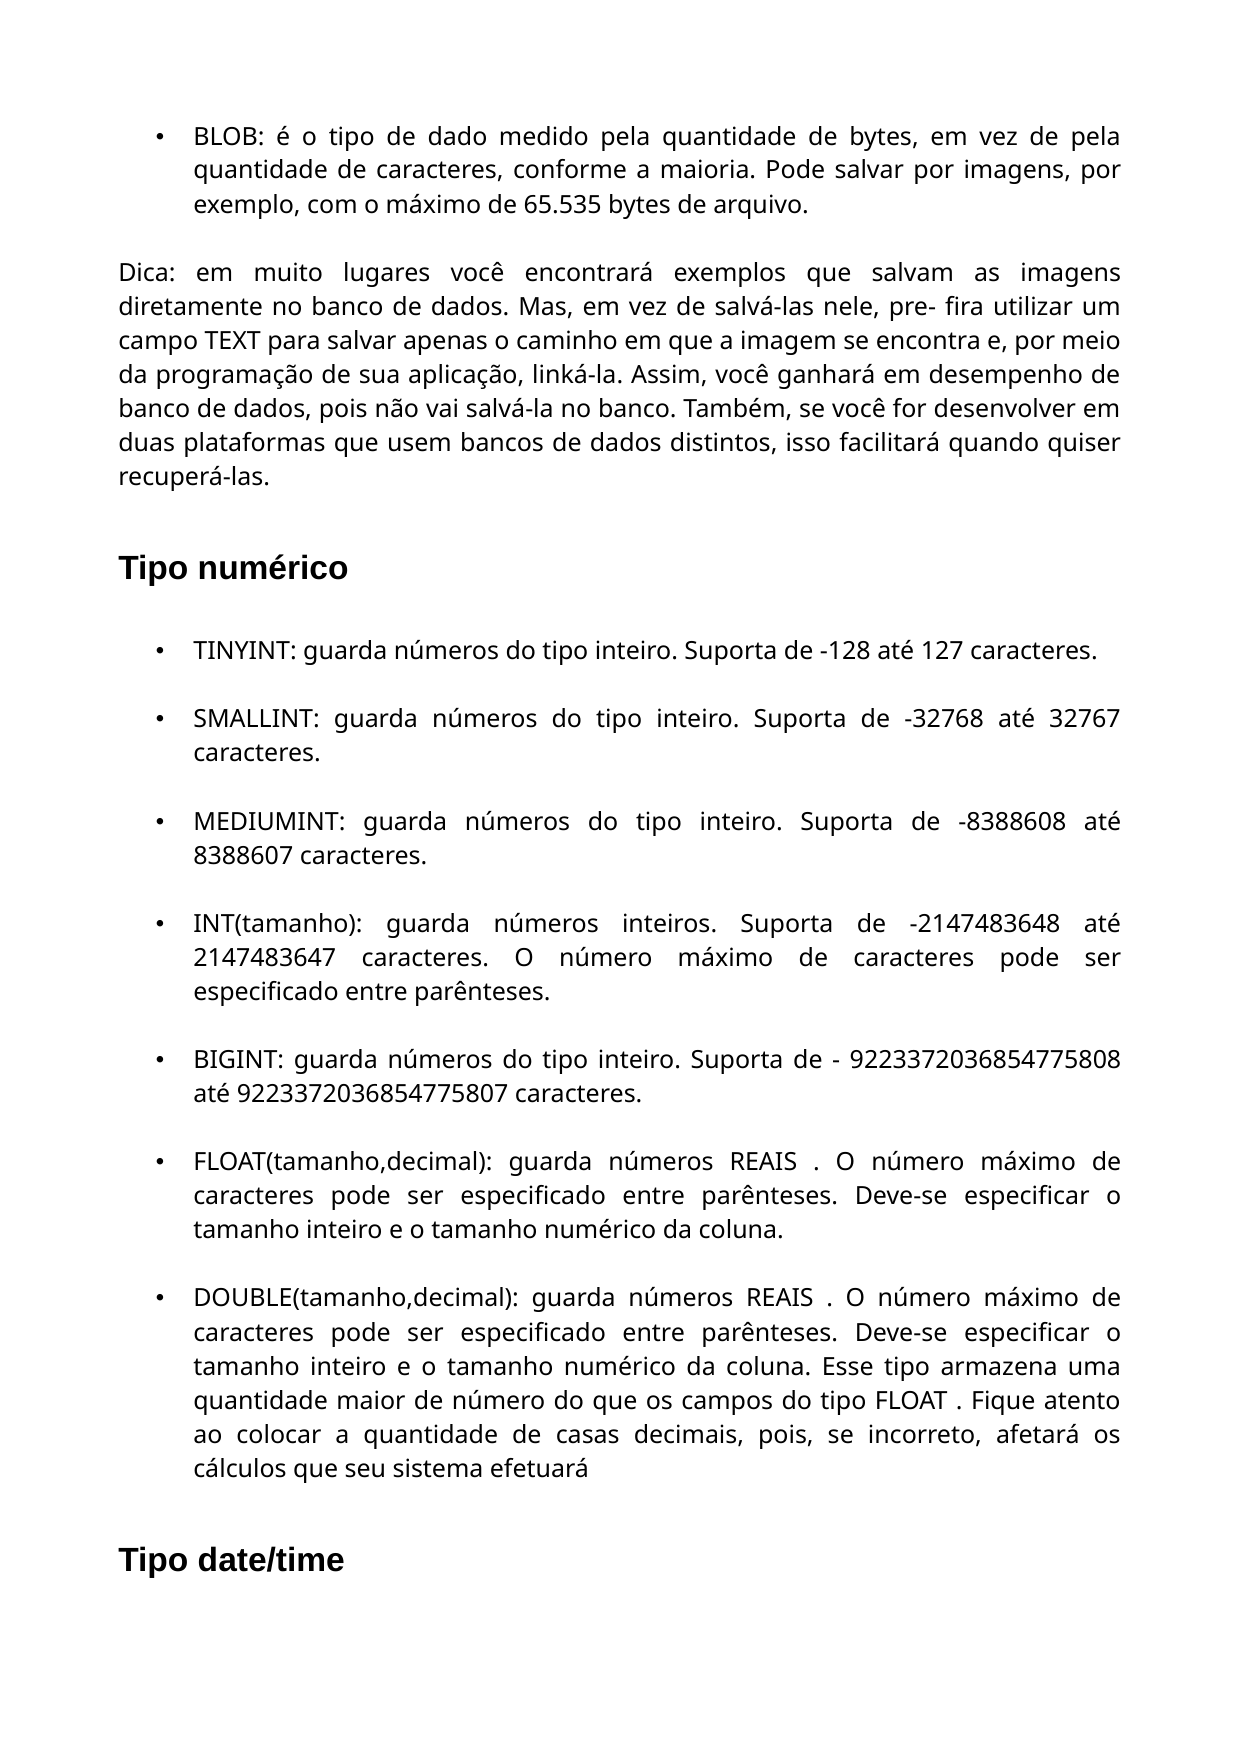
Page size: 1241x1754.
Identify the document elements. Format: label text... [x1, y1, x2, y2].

list BIGINT: guarda números do tipo inteiro. Suporta de - 9223372036854775808 até 9223372036854775807 caracteres. [156, 1042, 1122, 1110]
list BLOB: é o tipo de dado medido pela quantidade de bytes, em vez de pela quantidade de caracteres, conforme a maioria. Pode salvar por imagens, por exemplo, com o máximo de 65.535 bytes de arquivo. [156, 118, 1122, 220]
list SMALLINT: guarda números do tipo inteiro. Suporta de -32768 até 32767 caracteres. [156, 701, 1122, 769]
list INT(tamanho): guarda números inteiros. Suporta de -2147483648 até 2147483647 caracteres. O número máximo de caracteres pode ser especificado entre parênteses. [156, 905, 1122, 1008]
list DOUBLE(tamanho,decimal): guarda números REAIS . O número máximo de caracteres pode ser especificado entre parênteses. Deve-se especificar o tamanho inteiro e o tamanho numérico da coluna. Esse tipo armazena uma quantidade maior de número do que os campos do tipo FLOAT . Fique atento ao colocar a quantidade de casas decimais, pois, se incorreto, afetará os cálculos que seu sistema efetuará [156, 1280, 1122, 1484]
text Dica: em muito lugares você encontrará exemplos que salvam as imagens diretamente no banco de dados. Mas, em vez de salvá-las nele, pre- fira utilizar um campo TEXT para salvar apenas o caminho em que a imagem se encontra e, por meio da programação de sua aplicação, linká-la. Assim, você ganhará em desempenho de banco de dados, pois não vai salvá-la no banco. Também, se você for desenvolver em duas plataformas que usem bancos de dados distintos, isso facilitará quando quiser recuperá-las. [118, 254, 1122, 493]
list TINYINT: guarda números do tipo inteiro. Suporta de -128 até 127 caracteres. [156, 633, 1122, 667]
subtitle Tipo numérico [118, 548, 1122, 586]
list FLOAT(tamanho,decimal): guarda números REAIS . O número máximo de caracteres pode ser especificado entre parênteses. Deve-se especificar o tamanho inteiro e o tamanho numérico da coluna. [156, 1144, 1122, 1246]
list MEDIUMINT: guarda números do tipo inteiro. Suporta de -8388608 até 8388607 caracteres. [156, 803, 1122, 871]
subtitle Tipo date/time [118, 1539, 1122, 1578]
